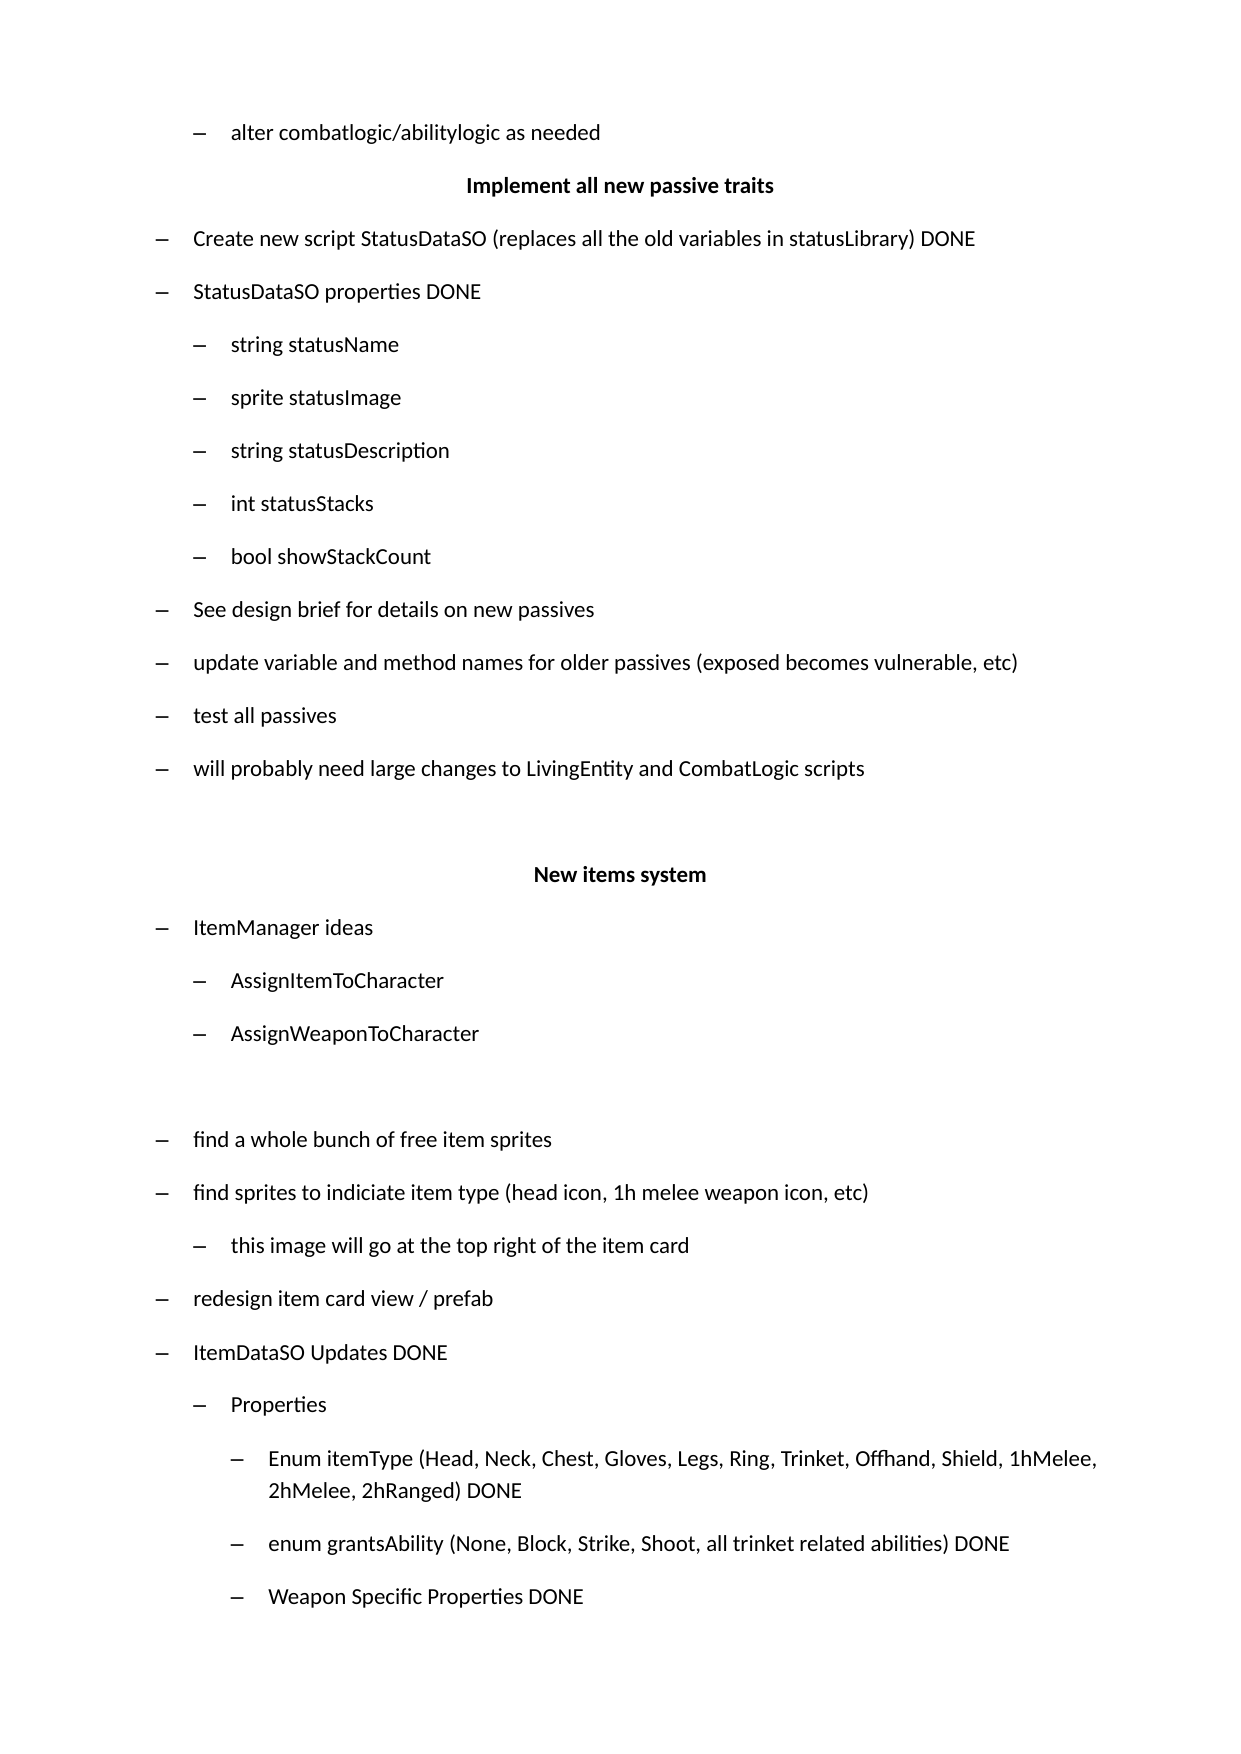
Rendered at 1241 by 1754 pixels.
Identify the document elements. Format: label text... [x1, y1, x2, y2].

list string statusDescription [193, 436, 1122, 464]
list sprite statusImage [193, 383, 1122, 411]
list ItemManager ideas [156, 913, 1122, 941]
list alter combatlogic/abilitylogic as needed [193, 118, 1122, 146]
list Create new script StatusDataSO (replaces all the old variables in statusLibrary) DONE [156, 224, 1122, 252]
list redesign item card view / prefab [156, 1284, 1122, 1313]
list update variable and method names for older passives (exposed becomes vulnerable, etc) [156, 648, 1122, 676]
list bool showStackCount [193, 542, 1122, 570]
list test all passives [156, 701, 1122, 729]
text New items system [118, 860, 1122, 888]
list int statusStacks [193, 489, 1122, 517]
list Enum itemType (Head, Neck, Chest, Gloves, Legs, Ring, Trinket, Offhand, Shield, 1hMelee, 2hMelee, 2hRanged) DONE [231, 1444, 1122, 1504]
list StatusDataSO properties DONE [156, 277, 1122, 305]
list this image will go at the top right of the item card [193, 1232, 1122, 1259]
list will probably need large changes to LivingEntity and CombatLogic scripts [156, 754, 1122, 782]
list string statusName [193, 330, 1122, 358]
list Weapon Specific Properties DONE [231, 1582, 1122, 1610]
list enum grantsAbility (None, Block, Strike, Shoot, all trinket related abilities) DONE [231, 1529, 1122, 1557]
list find a whole bunch of free item sprites [156, 1126, 1122, 1153]
list AssignWeaponToCharacter [193, 1019, 1122, 1047]
list AssignItemToCharacter [193, 966, 1122, 994]
list find sprites to indiciate item type (head icon, 1h melee weapon icon, etc) [156, 1178, 1122, 1207]
text Implement all new passive traits [118, 171, 1122, 199]
list ItemDataSO Updates DONE [156, 1338, 1122, 1366]
list See design brief for details on new passives [156, 595, 1122, 623]
list Properties [193, 1391, 1122, 1419]
